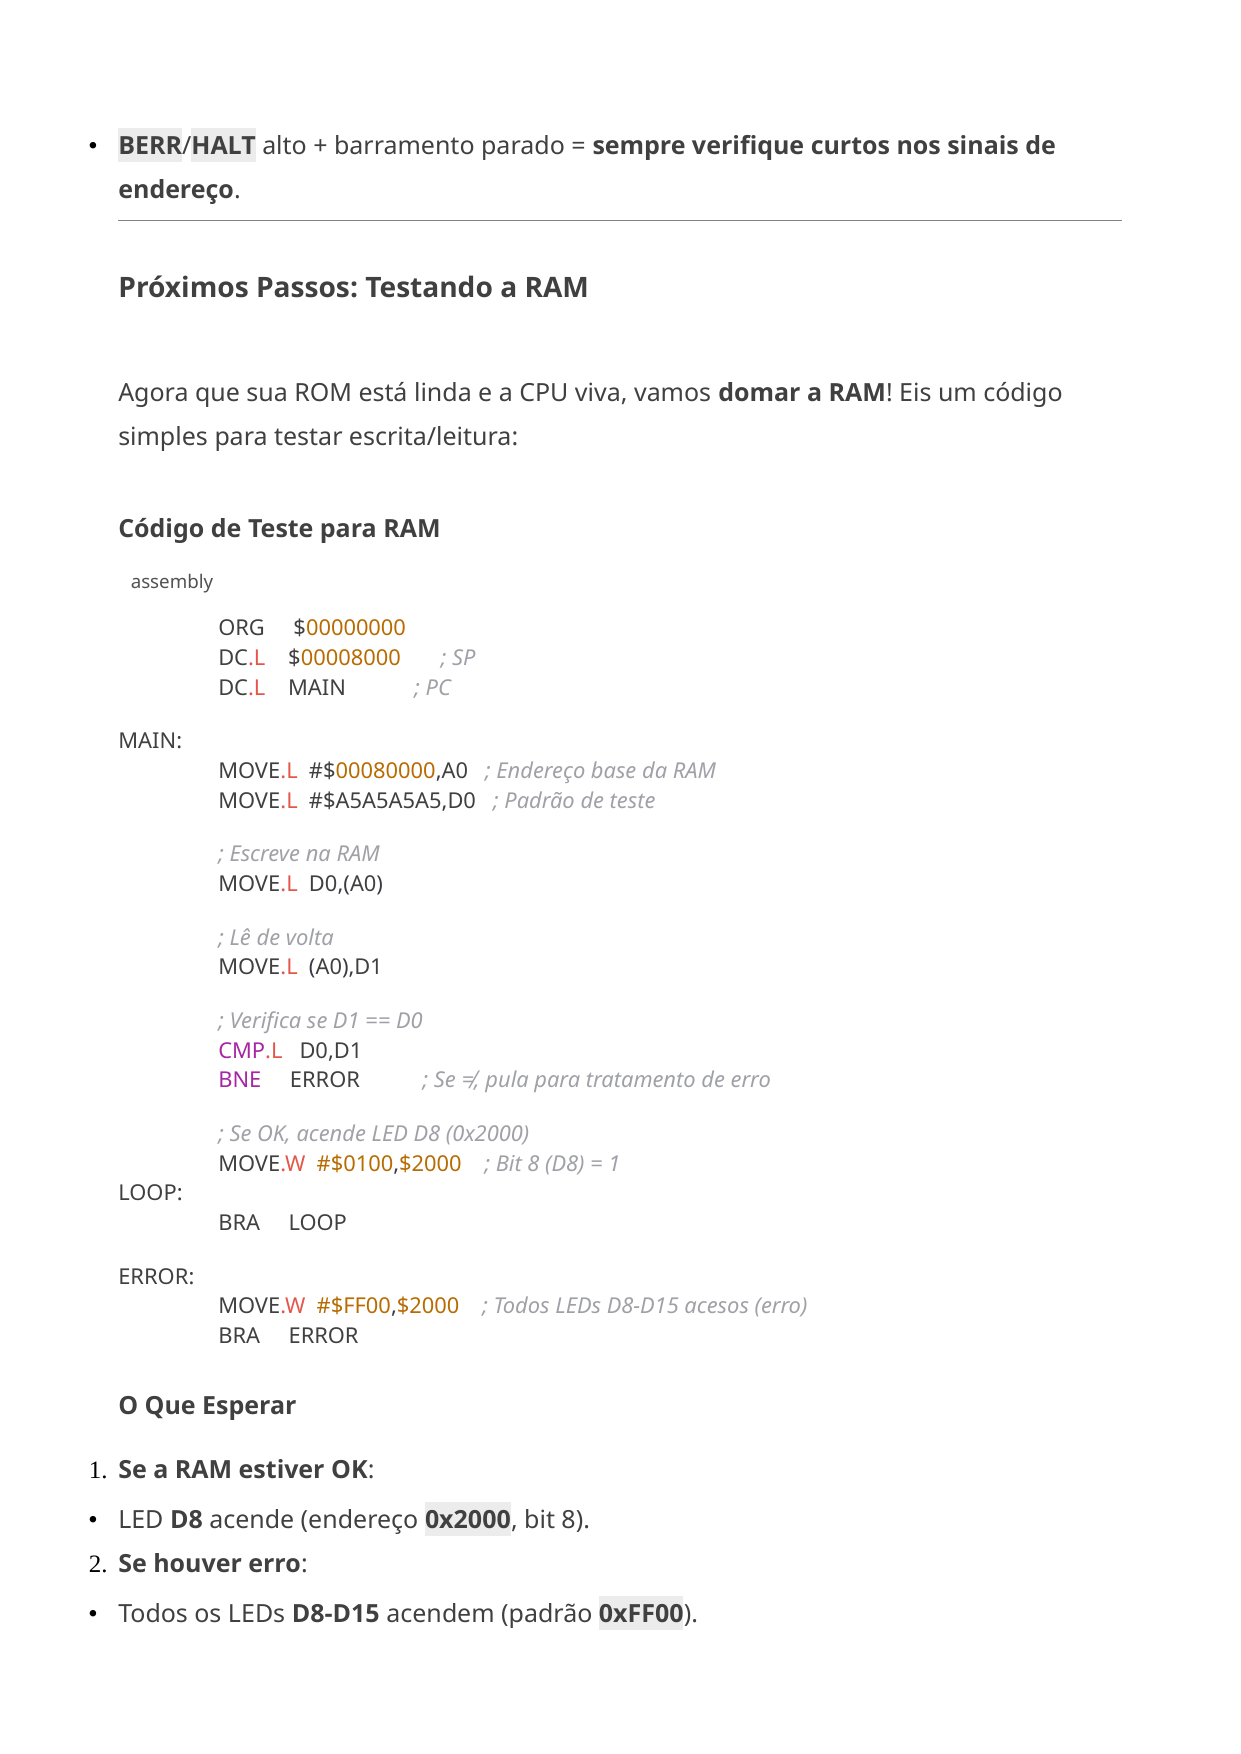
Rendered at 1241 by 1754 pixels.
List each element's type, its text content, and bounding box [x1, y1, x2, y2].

text MOVE.W #$FF00,$2000 ; Todos LEDs D8-D15 acesos (erro) [118, 1290, 1122, 1320]
text DC.L $00008000 ; SP [118, 642, 1122, 672]
text CMP.L D0,D1 [118, 1034, 1122, 1064]
text MOVE.L (A0),D1 [118, 951, 1122, 981]
text BNE ERROR ; Se ≠, pula para tratamento de erro [118, 1064, 1122, 1094]
text ; Escreve na RAM [118, 838, 1122, 868]
text MOVE.L #$00080000,A0 ; Endereço base da RAM [118, 755, 1122, 785]
text MOVE.L D0,(A0) [118, 868, 1122, 898]
text MAIN: [118, 725, 1122, 755]
text LOOP: [118, 1177, 1122, 1207]
text assembly [131, 565, 1122, 593]
list LED D8 acende (endereço 0x2000, bit 8). [118, 1492, 1122, 1536]
subtitle O Que Esperar [118, 1378, 1122, 1422]
list Se houver erro: [118, 1536, 1122, 1580]
list Se a RAM estiver OK: [118, 1442, 1122, 1486]
subtitle Próximos Passos: Testando a RAM [118, 267, 1122, 306]
text MOVE.L #$A5A5A5A5,D0 ; Padrão de teste [118, 785, 1122, 815]
text MOVE.W #$0100,$2000 ; Bit 8 (D8) = 1 [118, 1148, 1122, 1177]
text BRA ERROR [118, 1320, 1122, 1350]
text ; Se OK, acende LED D8 (0x2000) [118, 1118, 1122, 1148]
text Agora que sua ROM está linda e a CPU viva, vamos domar a RAM! Eis um código simples para testar escrita/leitura: [118, 365, 1122, 453]
text ERROR: [118, 1261, 1122, 1290]
list Todos os LEDs D8-D15 acendem (padrão 0xFF00). [118, 1586, 1122, 1630]
text ORG $00000000 [118, 612, 1122, 642]
subtitle Código de Teste para RAM [118, 501, 1122, 545]
text BRA LOOP [118, 1207, 1122, 1237]
text DC.L MAIN ; PC [118, 672, 1122, 702]
text ; Lê de volta [118, 922, 1122, 951]
text ; Verifica se D1 == D0 [118, 1005, 1122, 1034]
list BERR/HALT alto + barramento parado = sempre verifique curtos nos sinais de endereço. [118, 118, 1122, 206]
